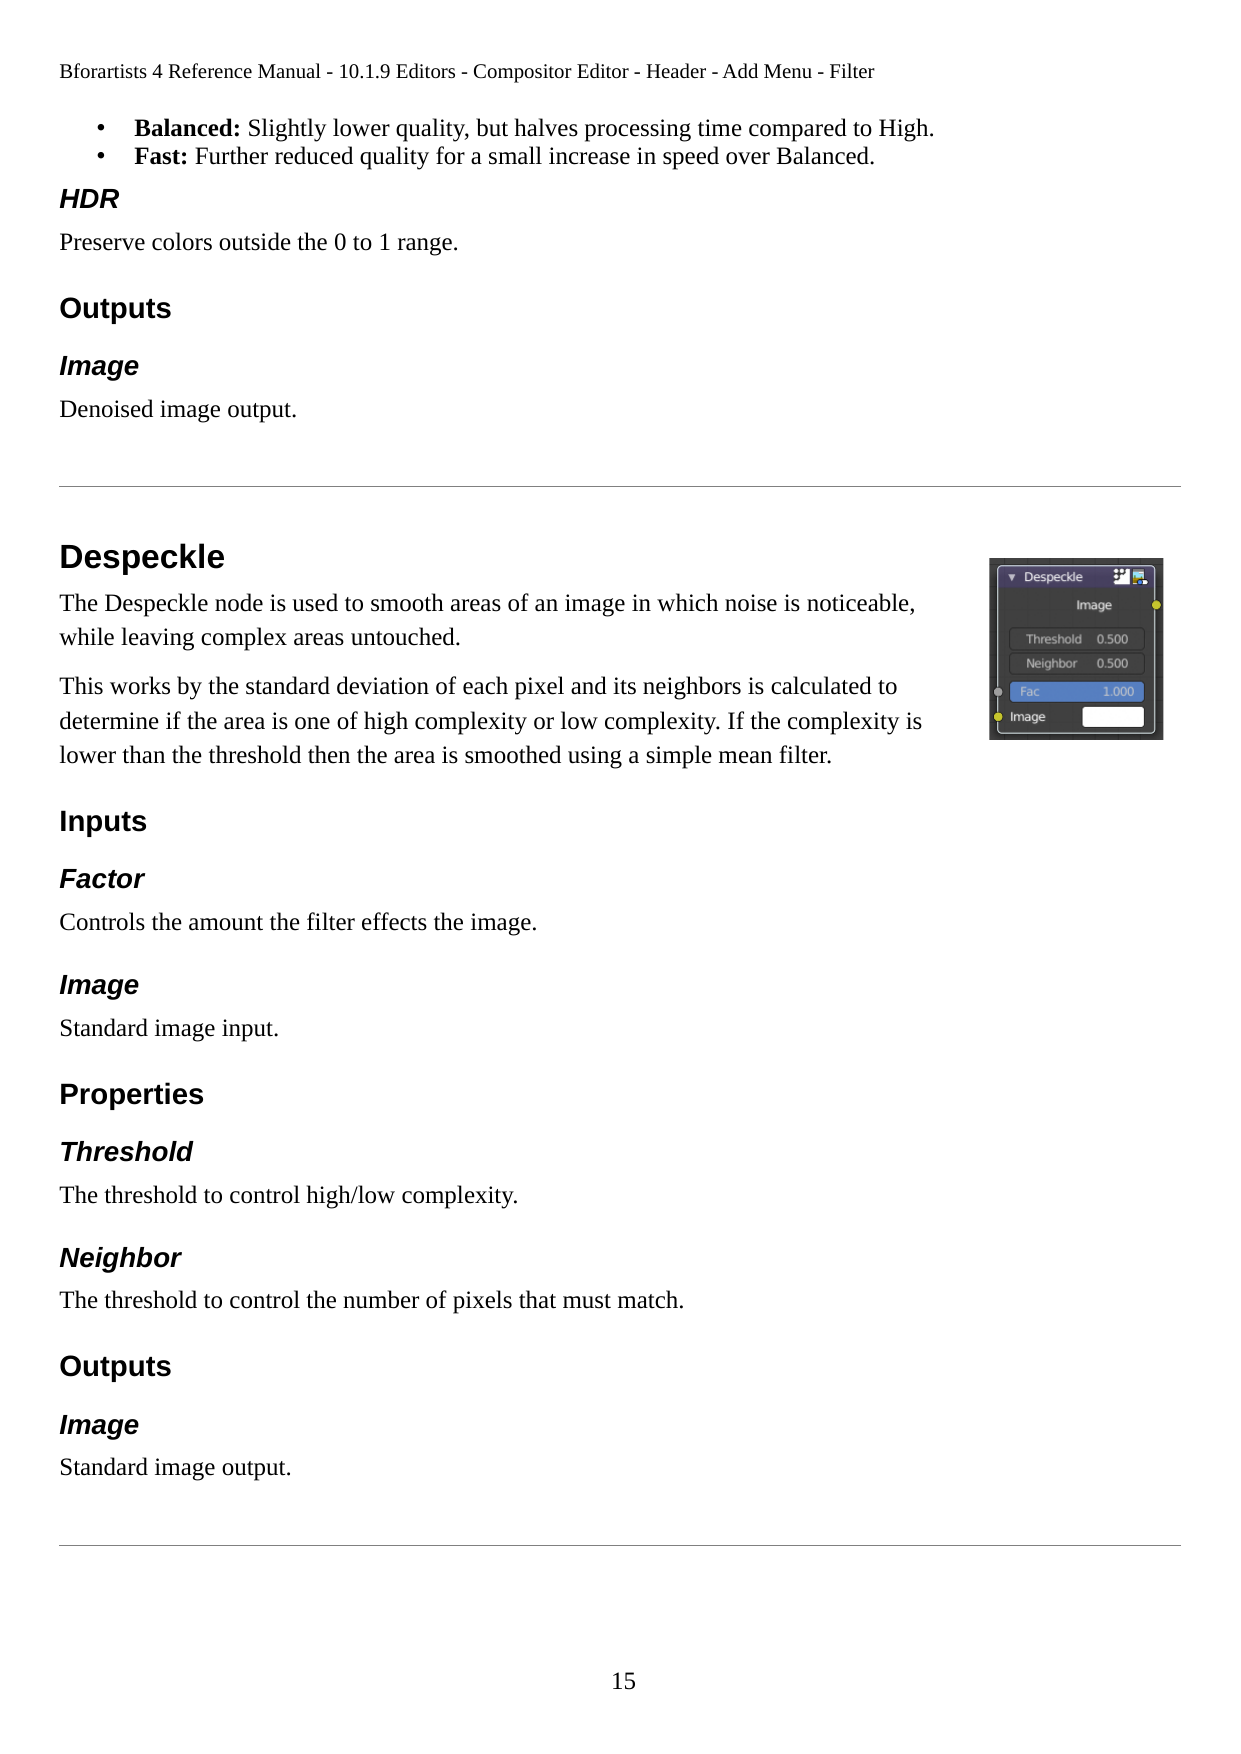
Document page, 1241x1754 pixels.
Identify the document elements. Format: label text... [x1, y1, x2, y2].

text The Despeckle node is used to smooth areas of an image in which noise is noticeable, while leaving complex areas untouched. [59, 588, 989, 651]
text The threshold to control the number of pixels that must match. [59, 1286, 1181, 1314]
text Preserve colors outside the 0 to 1 range. [59, 227, 1181, 256]
subtitle Outputs [59, 1349, 1181, 1383]
subtitle Factor [59, 863, 1181, 894]
text Denoised image output. [59, 394, 1181, 422]
picture [989, 558, 1164, 740]
subtitle Image [59, 349, 1181, 381]
subtitle Inputs [59, 804, 1181, 838]
text Controls the amount the filter effects the image. [59, 907, 1181, 936]
list Fast: Further reduced quality for a small increase in speed over Balanced. [97, 141, 1181, 170]
subtitle Neighbor [59, 1241, 1181, 1273]
subtitle Properties [59, 1077, 1181, 1110]
subtitle HDR [59, 183, 1181, 214]
text This works by the standard deviation of each pixel and its neighbors is calculated to determine if the area is one of high complexity or low complexity. If the complexity is lower than the threshold then the area is smoothed using a simple mean filter. [59, 671, 1181, 769]
text Standard image input. [59, 1013, 1181, 1042]
subtitle Image [59, 968, 1181, 1000]
text Standard image output. [59, 1452, 1181, 1481]
subtitle Threshold [59, 1135, 1181, 1167]
subtitle Outputs [59, 291, 1181, 324]
subtitle Despeckle [59, 537, 1181, 575]
text The threshold to control high/low complexity. [59, 1180, 1181, 1208]
subtitle Image [59, 1408, 1181, 1440]
list Balanced: Slightly lower quality, but halves processing time compared to High. [97, 113, 1181, 141]
